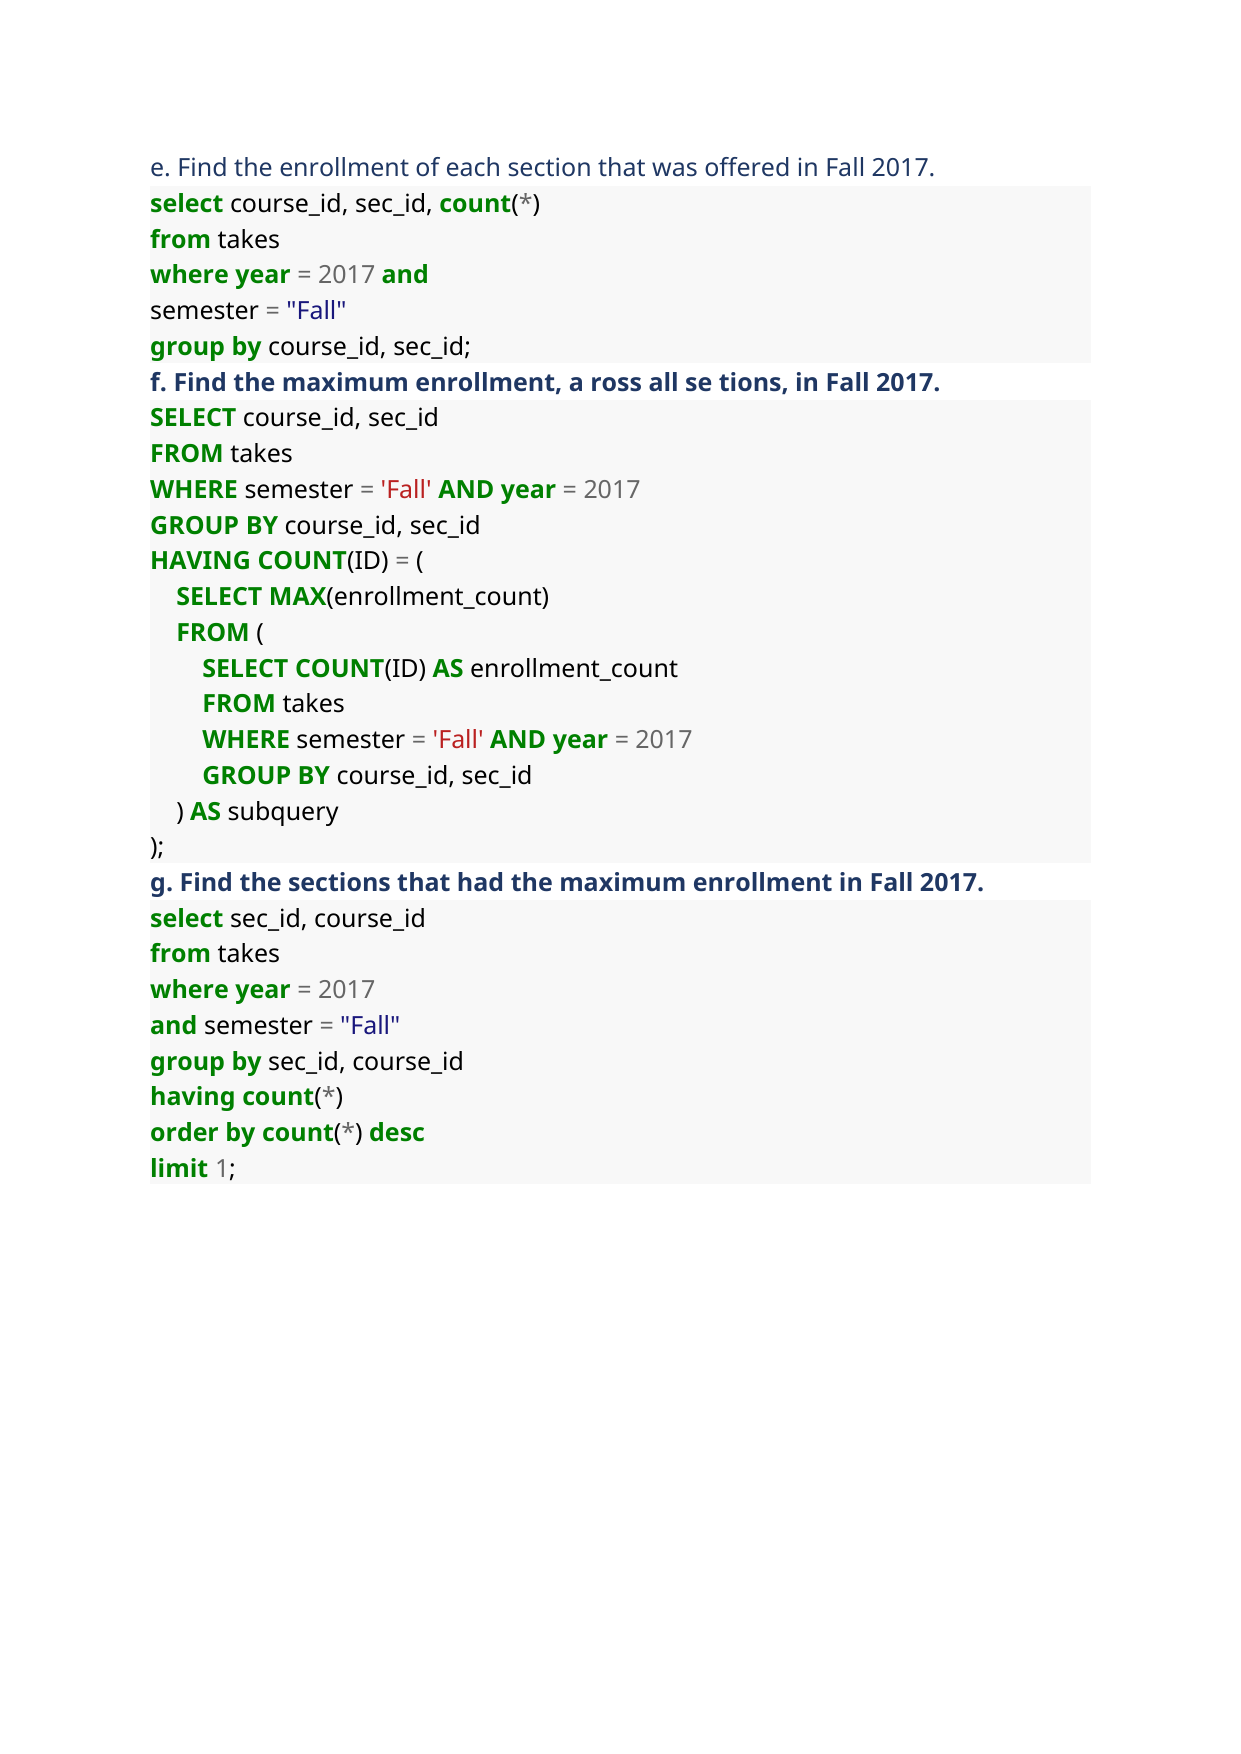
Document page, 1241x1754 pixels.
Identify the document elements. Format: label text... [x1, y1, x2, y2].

text semester = "Fall" [150, 293, 1091, 327]
subtitle g. Find the sections that had the maximum enrollment in Fall 2017. [150, 864, 1091, 899]
text WHERE semester = 'Fall' AND year = 2017 [150, 472, 1091, 506]
text FROM takes [150, 686, 1091, 720]
text select course_id, sec_id, count(*) [150, 186, 1091, 220]
text ) AS subquery [150, 793, 1091, 827]
text order by count(*) desc [150, 1115, 1091, 1149]
text group by sec_id, course_id [150, 1043, 1091, 1077]
text and semester = "Fall" [150, 1007, 1091, 1042]
text from takes [150, 221, 1091, 256]
text SELECT course_id, sec_id [150, 400, 1091, 434]
text WHERE semester = 'Fall' AND year = 2017 [150, 722, 1091, 756]
text FROM takes [150, 436, 1091, 470]
text SELECT MAX(enrollment_count) [150, 579, 1091, 613]
text from takes [150, 936, 1091, 970]
text group by course_id, sec_id; [150, 329, 1091, 363]
text limit 1; [150, 1150, 1091, 1184]
text having count(*) [150, 1079, 1091, 1113]
text ); [150, 829, 1091, 863]
text HAVING COUNT(ID) = ( [150, 543, 1091, 577]
text where year = 2017 [150, 972, 1091, 1006]
text where year = 2017 and [150, 257, 1091, 291]
subtitle e. Find the enrollment of each section that was offered in Fall 2017. [150, 150, 1091, 184]
text GROUP BY course_id, sec_id [150, 757, 1091, 791]
text SELECT COUNT(ID) AS enrollment_count [150, 650, 1091, 684]
text FROM ( [150, 614, 1091, 648]
text select sec_id, course_id [150, 900, 1091, 934]
subtitle f. Find the maximum enrollment, a ross all se tions, in Fall 2017. [150, 364, 1091, 398]
text GROUP BY course_id, sec_id [150, 507, 1091, 541]
